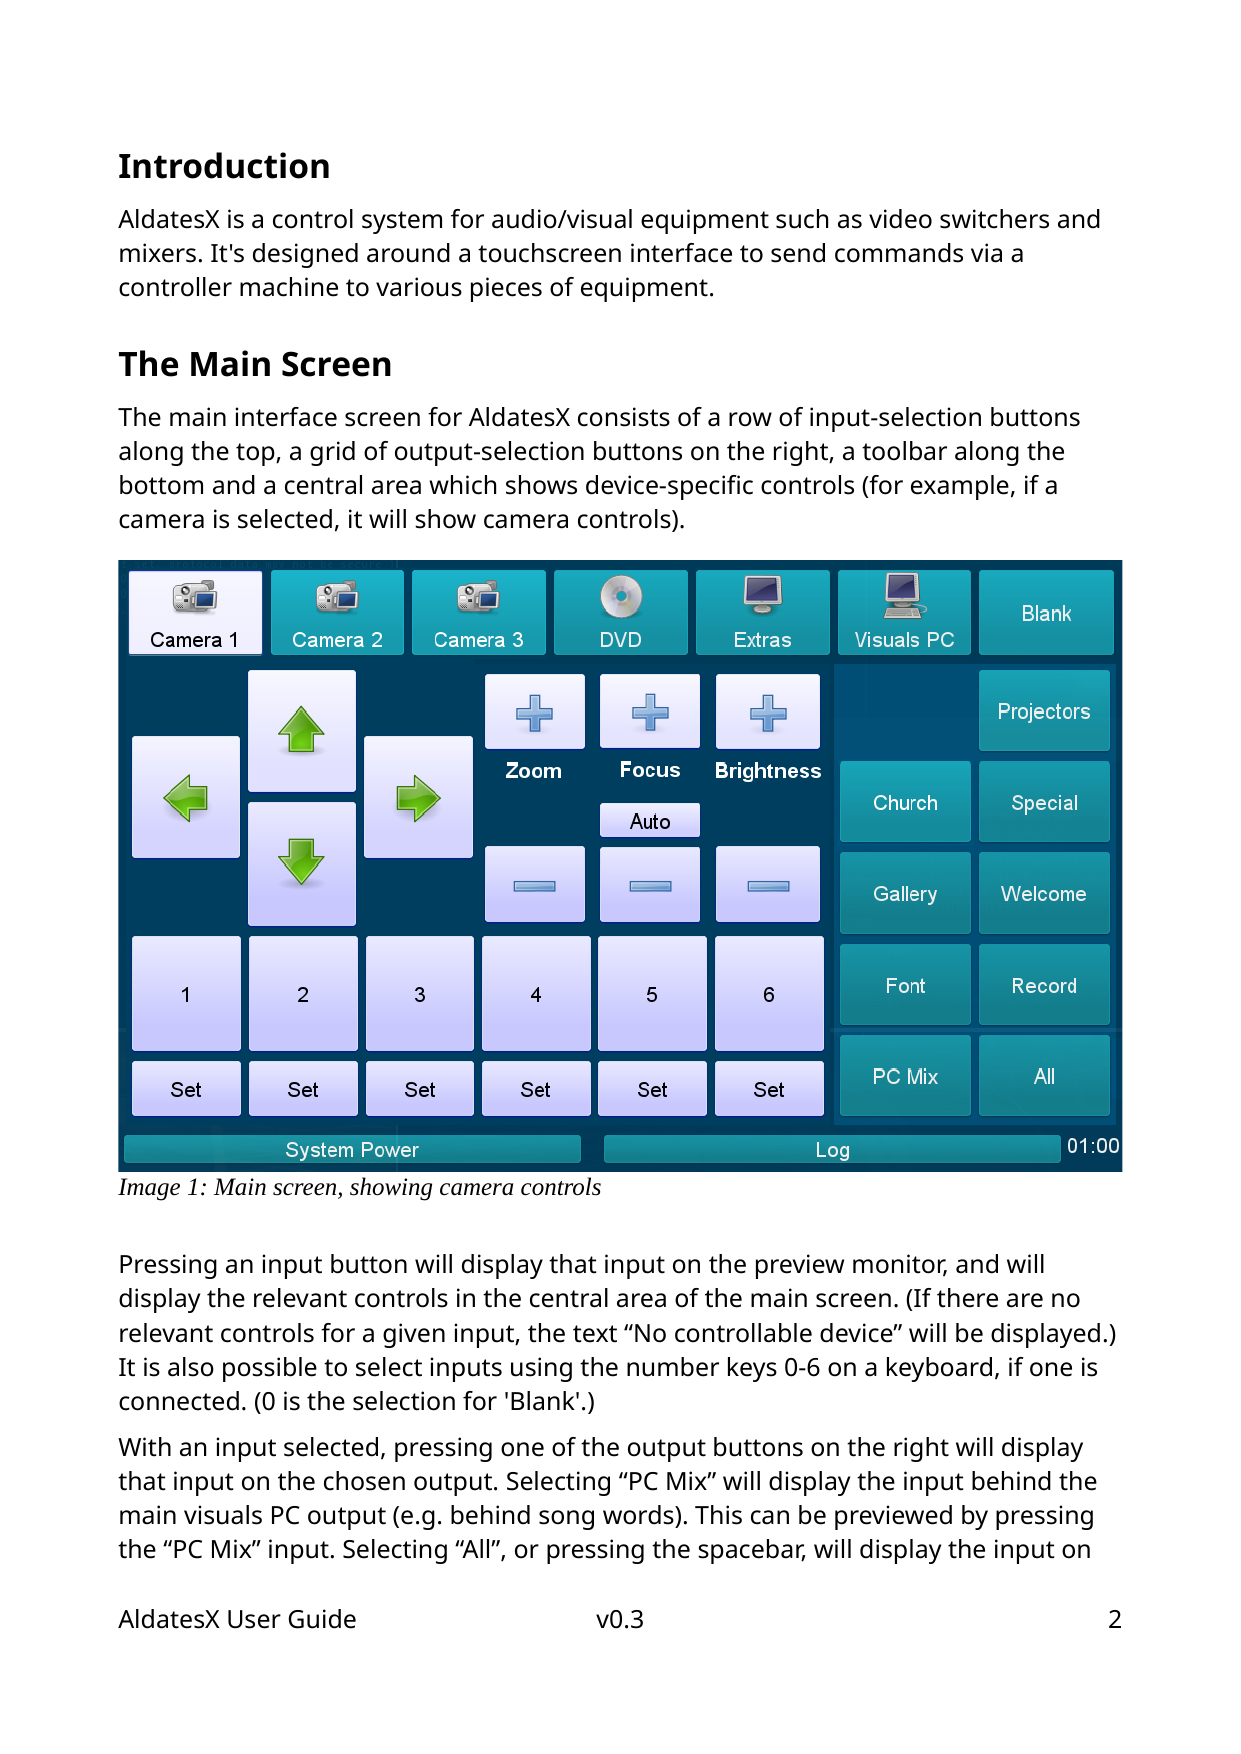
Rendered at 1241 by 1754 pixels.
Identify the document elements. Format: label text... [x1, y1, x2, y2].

picture [697, 571, 829, 654]
picture [980, 762, 1109, 841]
picture [247, 670, 357, 794]
picture [780, 768, 785, 777]
text The main interface screen for AldatesX consists of a row of input-selection buttons along the top, a grid of output-selection buttons on the right, a toolbar along the bottom and a central area which shows device-specific controls (for example, if a camera is selected, it will show camera controls). [118, 399, 1122, 536]
picture [484, 674, 586, 751]
picture [622, 762, 630, 776]
picture [980, 671, 1109, 750]
picture [484, 846, 586, 924]
picture [714, 936, 825, 1053]
picture [131, 1061, 242, 1118]
picture [717, 763, 727, 777]
picture [481, 936, 592, 1053]
text With an input selected, pressing one of the output buttons on the right will display that input on the chosen output. Selecting “PC Mix” will display the input behind the main visuals PC output (e.g. behind song words). This can be previewed by pressing the “PC Mix” input. Selecting “All”, or pressing the spacebar, will display the input on [118, 1430, 1122, 1566]
picture [481, 1061, 592, 1118]
subtitle Introduction [118, 143, 1122, 189]
picture [980, 571, 1113, 654]
picture [714, 1061, 825, 1118]
picture [841, 1036, 970, 1115]
picture [583, 1138, 602, 1145]
picture [597, 1061, 708, 1118]
picture [118, 1054, 125, 1067]
picture [555, 571, 687, 654]
picture [599, 674, 701, 750]
picture [599, 803, 701, 839]
picture [980, 1036, 1109, 1115]
picture [658, 767, 667, 776]
picture [599, 847, 701, 924]
picture [841, 853, 970, 933]
picture [247, 802, 357, 928]
picture [744, 768, 752, 777]
text Pressing an input button will display that input on the preview monitor, and will display the relevant controls in the central area of the main screen. (If there are no relevant controls for a given input, the text “No controllable device” will be displayed.) It is also possible to select inputs using the number keys 0-6 on a keyboard, if one is connected. (0 is the selection for 'Blank'.) [118, 1247, 1122, 1417]
picture [248, 1061, 359, 1118]
picture [579, 1126, 1060, 1162]
text AldatesX is a control system for audio/visual equipment such as video switchers and mixers. It's designed around a touchscreen interface to send commands via a controller machine to various pieces of equipment. [118, 201, 1122, 303]
picture [533, 768, 541, 777]
picture [980, 853, 1109, 933]
picture [839, 571, 970, 654]
picture [501, 1166, 544, 1172]
picture [841, 945, 970, 1024]
picture [551, 768, 560, 777]
picture [841, 762, 970, 841]
picture [129, 571, 262, 655]
picture [731, 768, 736, 777]
picture [131, 736, 241, 860]
picture [365, 936, 475, 1053]
picture [413, 571, 545, 654]
picture [118, 599, 125, 607]
picture [597, 936, 708, 1053]
picture [248, 936, 359, 1053]
picture [1098, 1147, 1105, 1154]
subtitle The Main Screen [118, 341, 1122, 387]
picture [760, 768, 765, 777]
picture [520, 768, 529, 777]
picture [715, 674, 821, 751]
picture [693, 1127, 709, 1132]
picture [125, 1126, 580, 1172]
picture [966, 1166, 1028, 1172]
text Image 1: Main screen, showing camera controls [118, 1172, 1122, 1201]
picture [715, 846, 821, 924]
picture [363, 736, 474, 860]
picture [576, 1166, 656, 1172]
picture [118, 900, 125, 926]
picture [443, 1166, 492, 1172]
picture [789, 768, 797, 777]
picture [634, 767, 643, 776]
picture [272, 571, 403, 654]
picture [131, 936, 242, 1053]
picture [583, 1152, 602, 1158]
picture [980, 945, 1109, 1024]
picture [583, 1161, 601, 1165]
picture [365, 1061, 475, 1118]
